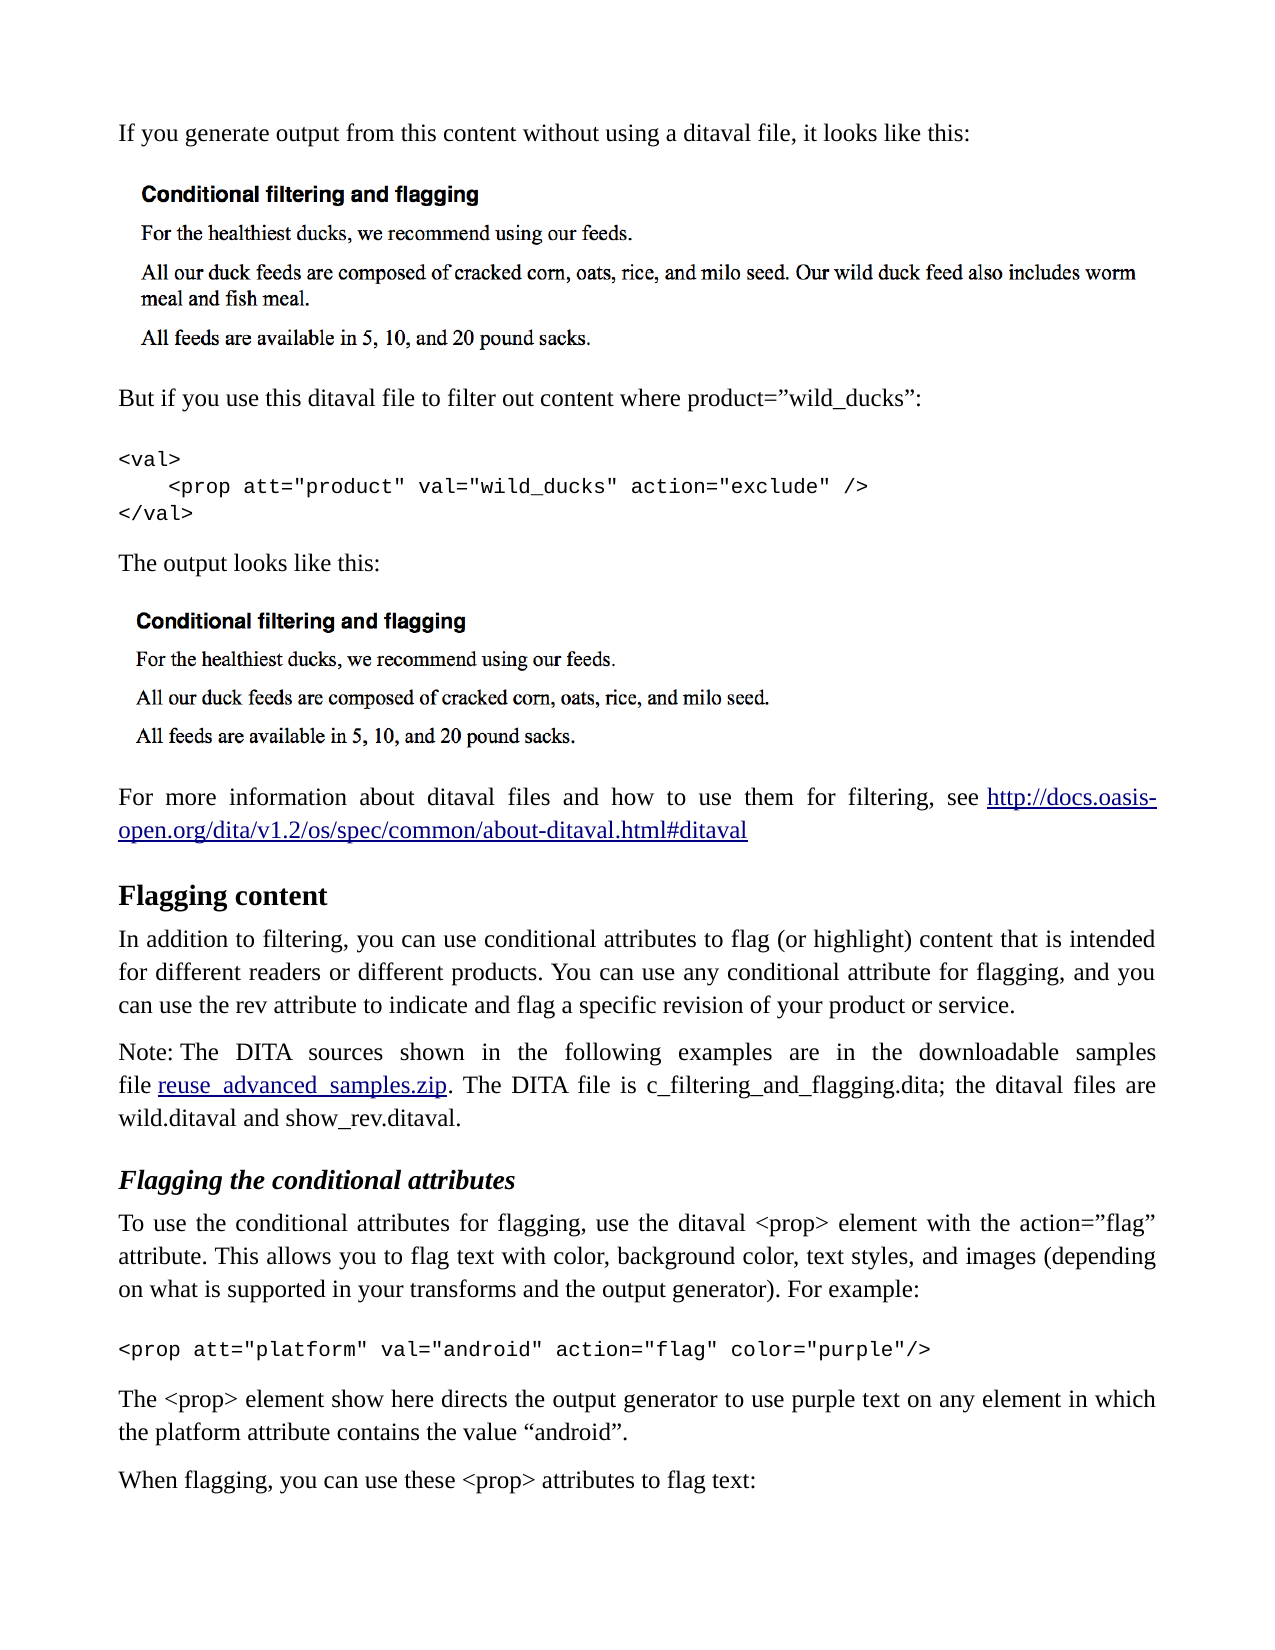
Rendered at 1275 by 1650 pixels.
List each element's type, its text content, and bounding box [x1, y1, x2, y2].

text To use the conditional attributes for flagging, use the ditaval <prop> element with the action=”flag” attribute. This allows you to flag text with color, background color, text styles, and images (depending on what is supported in your transforms and the output generator). For example: [118, 1208, 1157, 1303]
subtitle Flagging the conditional attributes [118, 1163, 1157, 1195]
text When flagging, you can use these <prop> attributes to flag text: [118, 1465, 1157, 1493]
text </val> [118, 503, 1157, 527]
text The output looks like this: [118, 548, 1157, 577]
text If you generate output from this content without using a ditaval file, it looks like this: [118, 118, 1157, 147]
picture [118, 165, 1157, 365]
text <prop att="platform" val="android" action="flag" color="purple"/> [118, 1339, 1157, 1363]
text In addition to filtering, you can use conditional attributes to flag (or highlight) content that is intended for different readers or different products. You can use any conditional attribute for flagging, and you can use the rev attribute to indicate and flag a specific revision of your product or service. [118, 924, 1157, 1018]
subtitle Flagging content [118, 877, 1157, 911]
text The <prop> element show here directs the output generator to use purple text on any element in which the platform attribute contains the value “android”. [118, 1384, 1157, 1446]
text For more information about ditaval files and how to use them for filtering, see http://docs.oasis-open.org/dita/v1.2/os/spec/common/about-ditaval.html#ditaval [118, 782, 1157, 844]
text <val> <prop att="product" val="wild_ducks" action="exclude" /> [118, 448, 1157, 499]
text Note: The DITA sources shown in the following examples are in the downloadable samples file reuse_advanced_samples.zip. The DITA file is c_filtering_and_flagging.dita; the ditaval files are wild.ditaval and show_rev.ditaval. [118, 1037, 1157, 1132]
text But if you use this ditaval file to filter out content where product=”wild_ducks”: [118, 383, 1157, 412]
picture [118, 595, 1157, 764]
